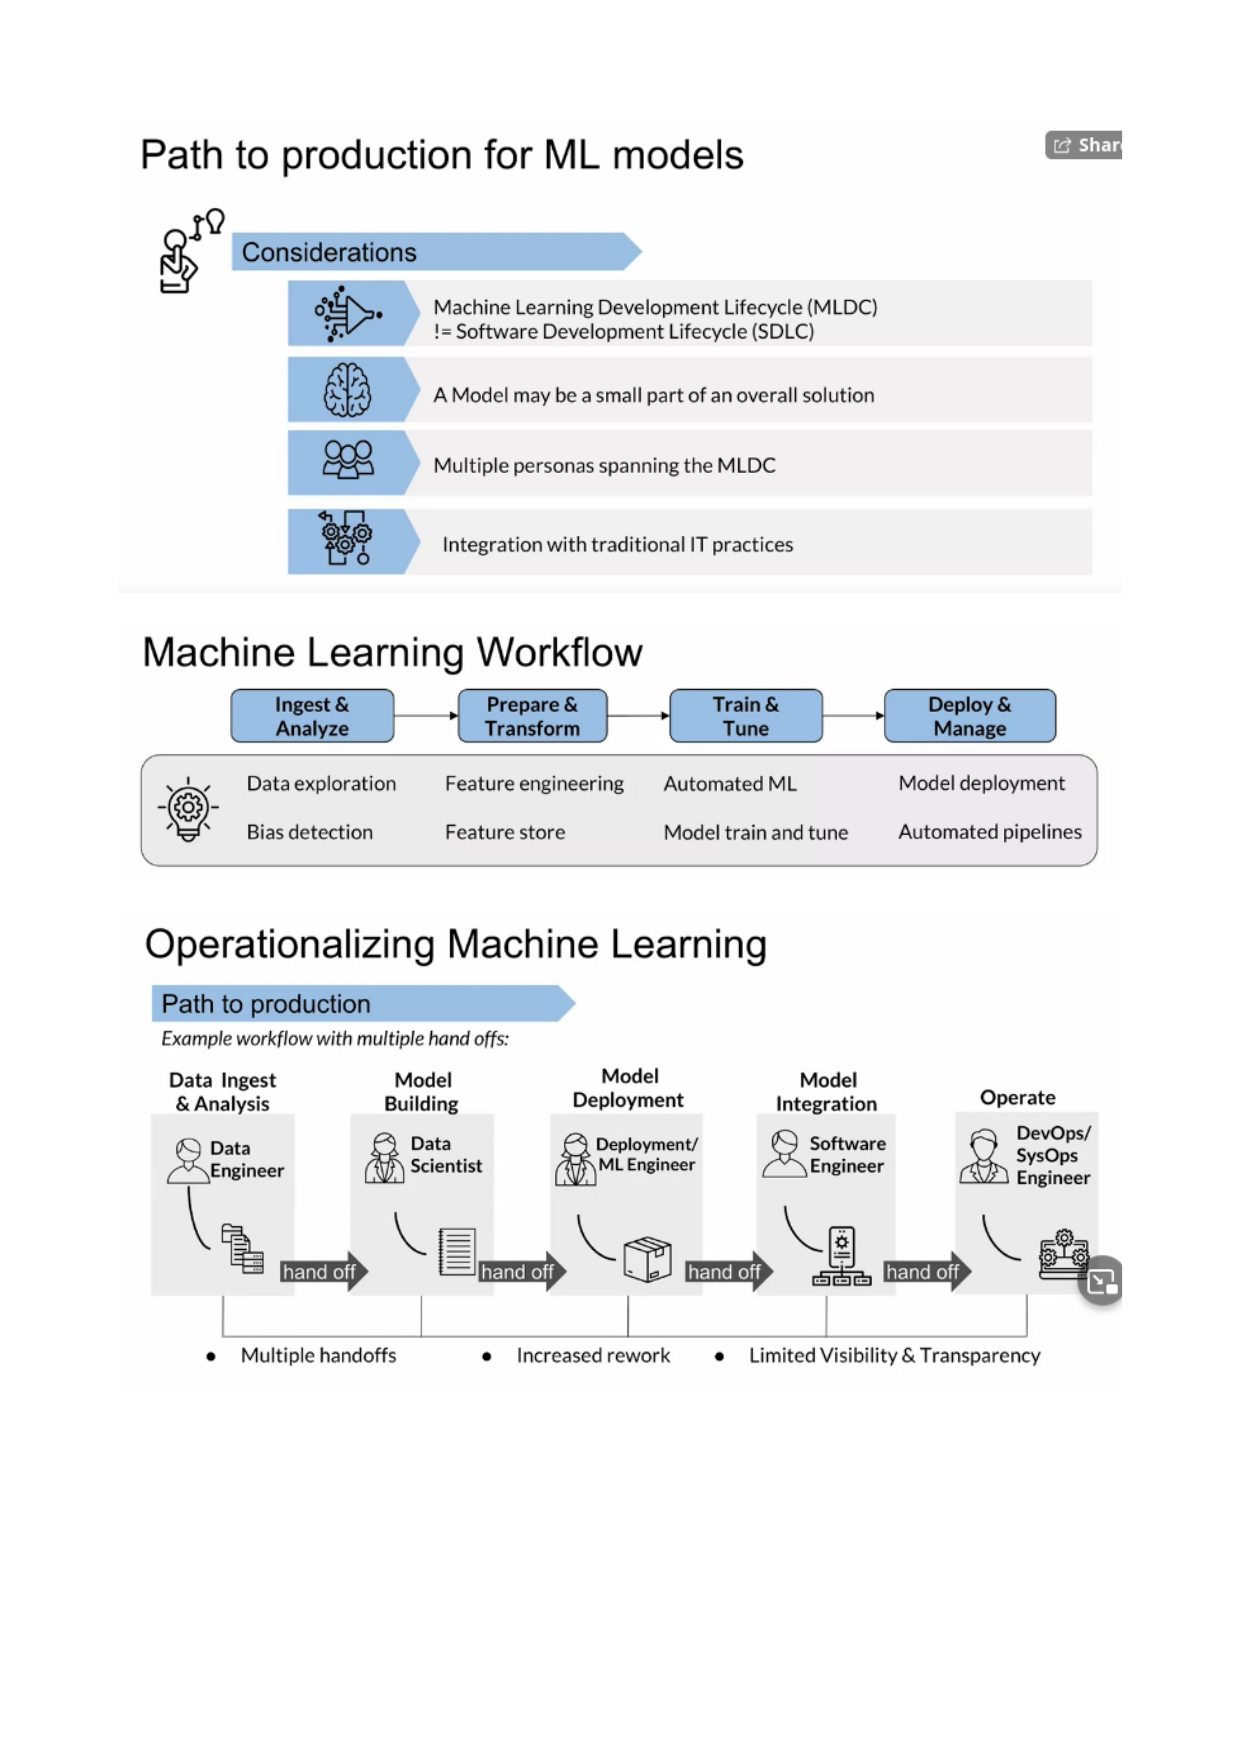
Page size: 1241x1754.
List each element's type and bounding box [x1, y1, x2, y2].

picture [118, 913, 1123, 1391]
picture [118, 118, 1123, 593]
picture [118, 621, 1123, 885]
